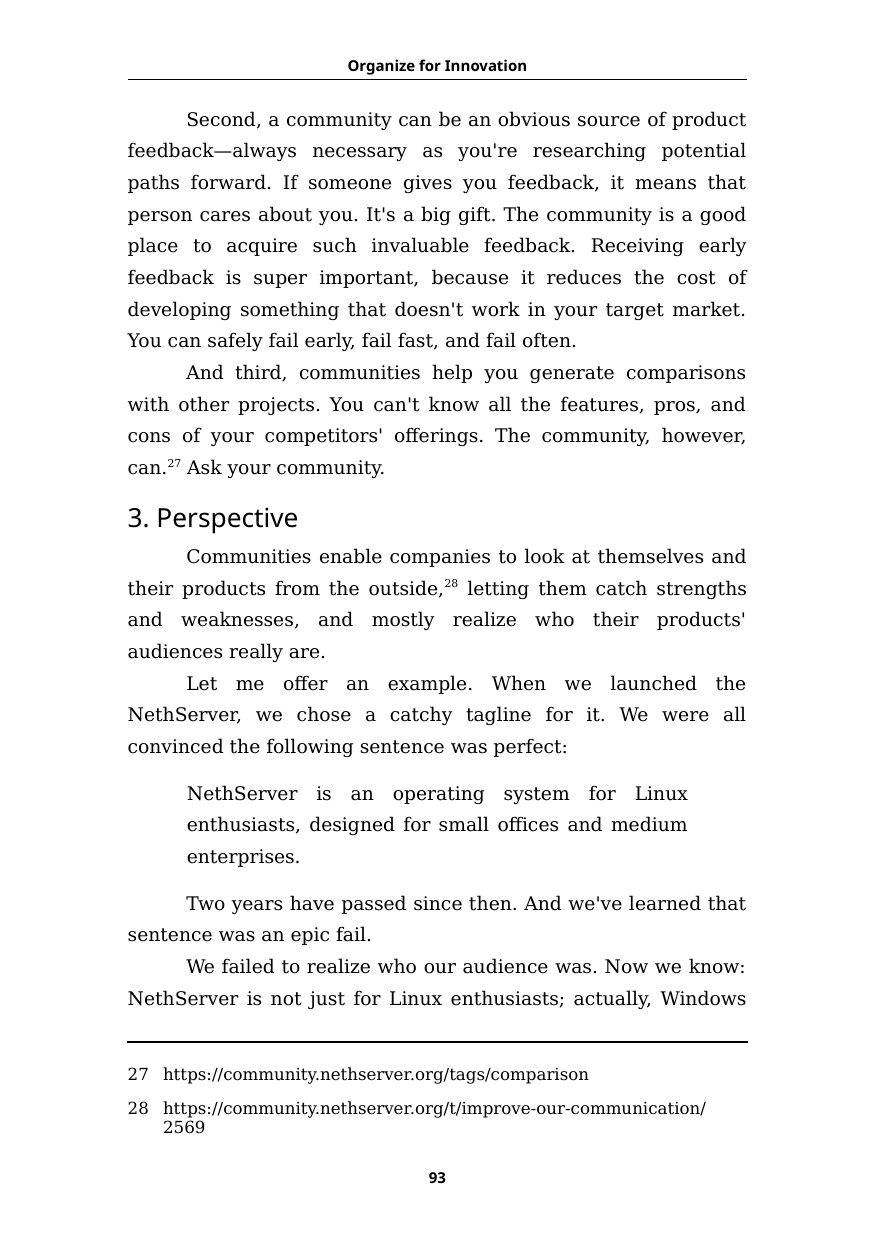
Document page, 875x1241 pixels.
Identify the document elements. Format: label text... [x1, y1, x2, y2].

text https://community.nethserver.org/tags/comparison [127, 1064, 747, 1084]
text Communities enable companies to look at themselves and their products from the outside, letting them catch strengths and weaknesses, and mostly realize who their products' audiences really are. [127, 546, 747, 663]
text https://community.nethserver.org/t/improve-our-communication/2569 [127, 1099, 747, 1138]
text Let me offer an example. When we launched the NethServer, we chose a catchy tagline for it. We were all convinced the following sentence was perfect: [127, 673, 747, 758]
text NethServer is an operating system for Linux enthusiasts, designed for small offices and medium enterprises. [187, 783, 688, 868]
text Two years have passed since then. And we've learned that sentence was an epic fail. [127, 893, 747, 946]
text And third, communities help you generate comparisons with other projects. You can't know all the features, pros, and cons of your competitors' offerings. The community, however, can. Ask your community. [127, 362, 747, 479]
subtitle 3. Perspective [127, 503, 747, 534]
text Second, a community can be an obvious source of product feedback—always necessary as you're researching potential paths forward. If someone gives you feedback, it means that person cares about you. It's a big gift. The community is a good place to acquire such invaluable feedback. Receiving early feedback is super important, because it reduces the cost of developing something that doesn't work in your target market. You can safely fail early, fail fast, and fail often. [127, 109, 747, 352]
text We failed to realize who our audience was. Now we know: NethServer is not just for Linux enthusiasts; actually, Windows [127, 956, 747, 1010]
